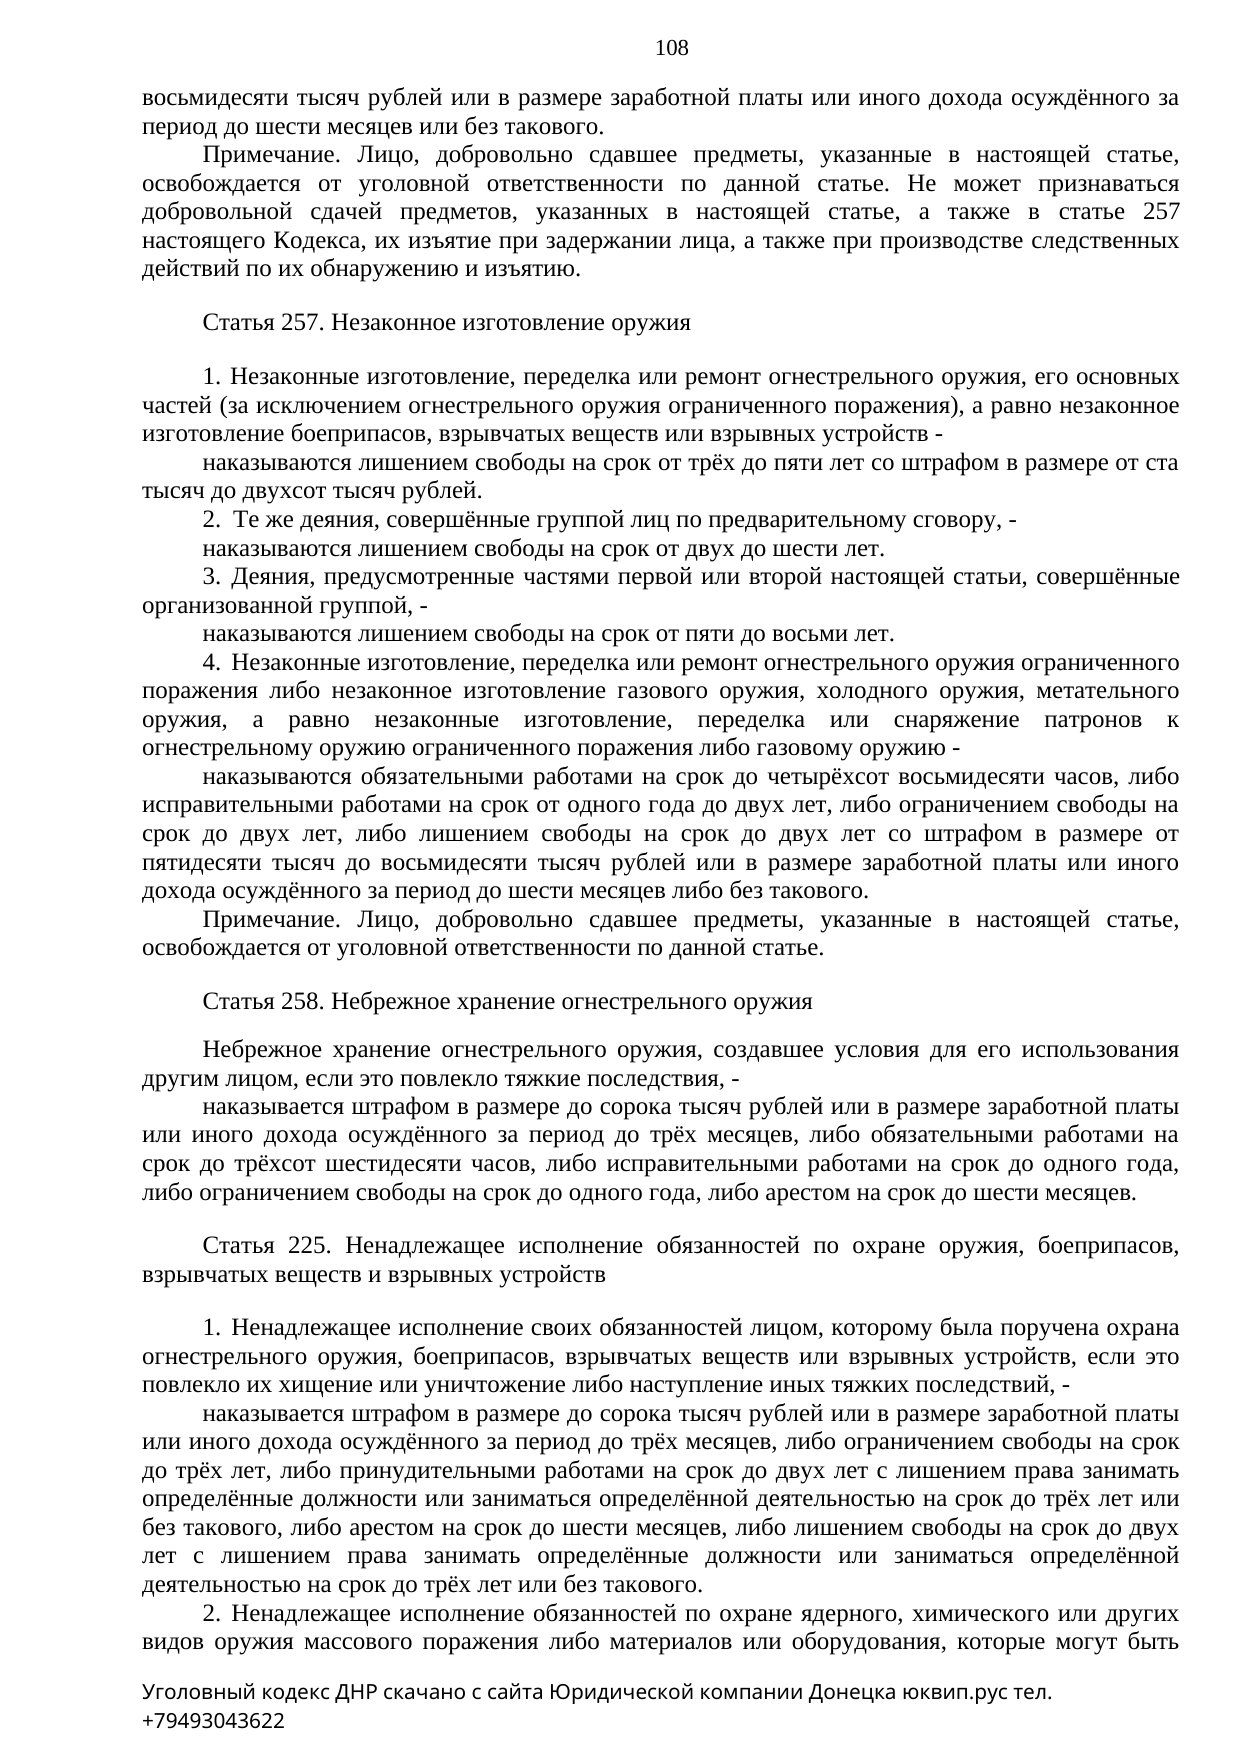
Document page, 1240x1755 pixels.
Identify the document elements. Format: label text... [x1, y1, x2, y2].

text наказывается штрафом в размере до сорока тысяч рублей или в размере заработной платы или иного дохода осуждённого за период до трёх месяцев, либо обязательными работами на срок до трёхсот шестидесяти часов, либо исправительными работами на срок до одного года, либо ограничением свободы на срок до одного года, либо арестом на срок до шести месяцев. [142, 1092, 1181, 1206]
text наказываются лишением свободы на срок от пяти до восьми лет. [142, 619, 1181, 647]
list Деяния, предусмотренные частями первой или второй настоящей статьи, совершённые организованной группой, - [142, 562, 1181, 619]
text Примечание. Лицо, добровольно сдавшее предметы, указанные в настоящей статье, освобождается от уголовной ответственности по данной статье. Не может признаваться добровольной сдачей предметов, указанных в настоящей статье, а также в статье 257 настоящего Кодекса, их изъятие при задержании лица, а также при производстве следственных действий по их обнаружению и изъятию. [142, 140, 1181, 282]
list Ненадлежащее исполнение обязанностей по охране ядерного, химического или других видов оружия массового поражения либо материалов или оборудования, которые могут быть [142, 1598, 1181, 1655]
list Ненадлежащее исполнение своих обязанностей лицом, которому была поручена охрана огнестрельного оружия, боеприпасов, взрывчатых веществ или взрывных устройств, если это повлекло их хищение или уничтожение либо наступление иных тяжких последствий, - [142, 1313, 1181, 1398]
text наказывается штрафом в размере до сорока тысяч рублей или в размере заработной платы или иного дохода осуждённого за период до трёх месяцев, либо ограничением свободы на срок до трёх лет, либо принудительными работами на срок до двух лет с лишением права занимать определённые должности или заниматься определённой деятельностью на срок до трёх лет или без такового, либо арестом на срок до шести месяцев, либо лишением свободы на срок до двух лет с лишением права занимать определённые должности или заниматься определённой деятельностью на срок до трёх лет или без такового. [142, 1398, 1181, 1598]
text Небрежное хранение огнестрельного оружия, создавшее условия для его использования другим лицом, если это повлекло тяжкие последствия, - [142, 1036, 1181, 1092]
text наказываются лишением свободы на срок от трёх до пяти лет со штрафом в размере от ста тысяч до двухсот тысяч рублей. [142, 448, 1181, 505]
text Статья 258. Небрежное хранение огнестрельного оружия [142, 989, 1181, 1014]
text Статья 257. Незаконное изготовление оружия [142, 310, 1181, 335]
text наказываются лишением свободы на срок от двух до шести лет. [142, 533, 1181, 562]
text наказываются обязательными работами на срок до четырёхсот восьмидесяти часов, либо исправительными работами на срок от одного года до двух лет, либо ограничением свободы на срок до двух лет, либо лишением свободы на срок до двух лет со штрафом в размере от пятидесяти тысяч до восьмидесяти тысяч рублей или в размере заработной платы или иного дохода осуждённого за период до шести месяцев либо без такового. [142, 762, 1181, 904]
list Те же деяния, совершённые группой лиц по предварительному сговору, - [142, 505, 1181, 533]
text Статья 225. Ненадлежащее исполнение обязанностей по охране оружия, боеприпасов, взрывчатых веществ и взрывных устройств [142, 1231, 1181, 1288]
text Примечание. Лицо, добровольно сдавшее предметы, указанные в настоящей статье, освобождается от уголовной ответственности по данной статье. [142, 904, 1181, 961]
list Незаконные изготовление, переделка или ремонт огнестрельного оружия, его основных частей (за исключением огнестрельного оружия ограниченного поражения), а равно незаконное изготовление боеприпасов, взрывчатых веществ или взрывных устройств - [142, 362, 1181, 448]
text восьмидесяти тысяч рублей или в размере заработной платы или иного дохода осуждённого за период до шести месяцев или без такового. [142, 83, 1181, 140]
list Незаконные изготовление, переделка или ремонт огнестрельного оружия ограниченного поражения либо незаконное изготовление газового оружия, холодного оружия, метательного оружия, а равно незаконные изготовление, переделка или снаряжение патронов к огнестрельному оружию ограниченного поражения либо газовому оружию - [142, 647, 1181, 762]
